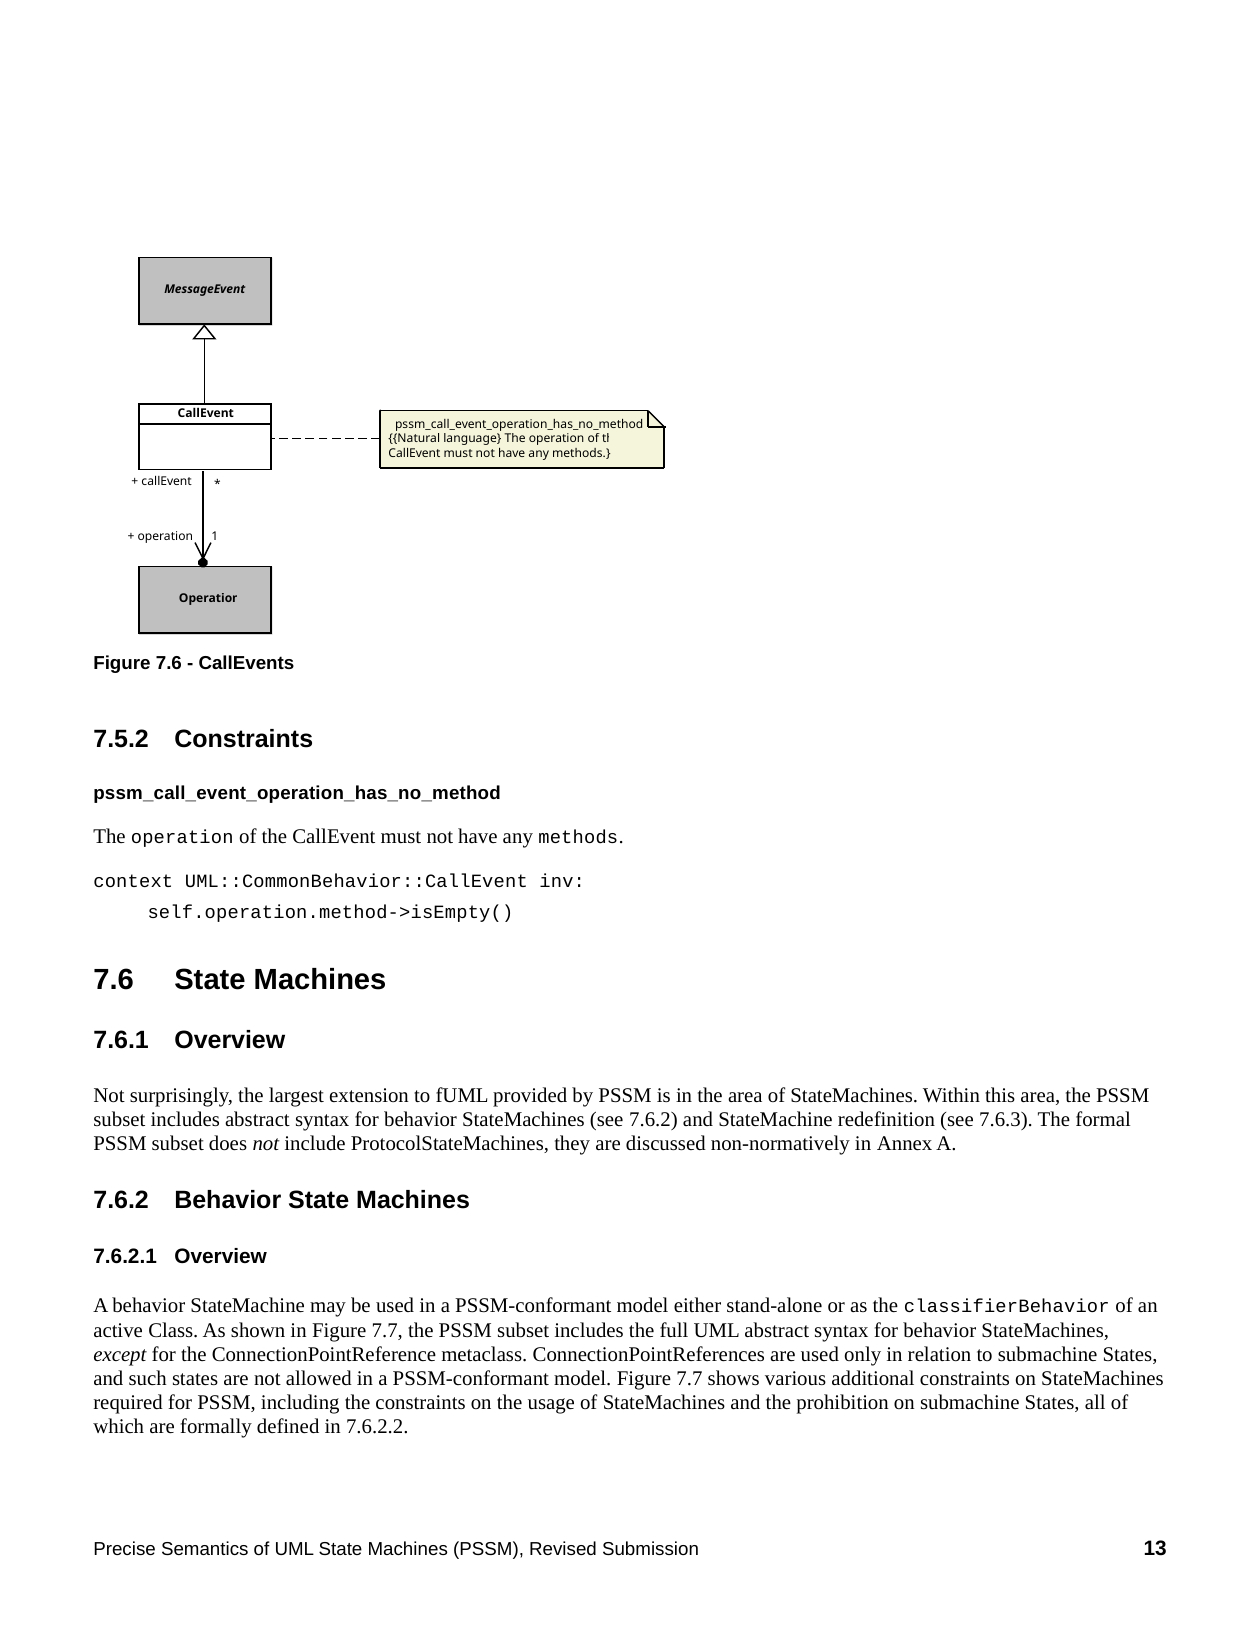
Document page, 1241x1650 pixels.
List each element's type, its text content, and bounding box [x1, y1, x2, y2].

subtitle Constraints [93, 723, 1164, 752]
subtitle Overview [93, 1024, 1164, 1054]
subtitle State Machines [93, 960, 1164, 995]
text context UML::CommonBehavior::CallEvent inv: [93, 870, 1164, 893]
subtitle Behavior State Machines [93, 1184, 1164, 1213]
text Not surprisingly, the largest extension to fUML provided by PSSM is in the area of StateMachines. Within this area, the PSSM subset includes abstract syntax for behavior StateMachines (see 7.6.2) and StateMachine redefinition (see 7.6.3). The formal PSSM subset does not include ProtocolStateMachines, they are discussed non-normatively in Annex A. [93, 1083, 1164, 1155]
text self.operation.method->isEmpty() [93, 902, 1164, 924]
text A behavior StateMachine may be used in a PSSM-conformant model either stand-alone or as the classifierBehavior of an active Class. As shown in Figure 7.7, the PSSM subset includes the full UML abstract syntax for behavior StateMachines, except for the ConnectionPointReference metaclass. ConnectionPointReferences are used only in relation to submachine States, and such states are not allowed in a PSSM-conformant model. Figure 7.7 shows various additional constraints on StateMachines required for PSSM, including the constraints on the usage of StateMachines and the prohibition on submachine States, all of which are formally defined in 7.6.2.2. [93, 1293, 1164, 1438]
subtitle Overview [93, 1243, 1164, 1268]
subtitle pssm_call_event_operation_has_no_method [93, 782, 1164, 803]
text Figure 7.6 - CallEvents [93, 243, 679, 673]
text The operation of the CallEvent must not have any methods. [93, 824, 1164, 849]
